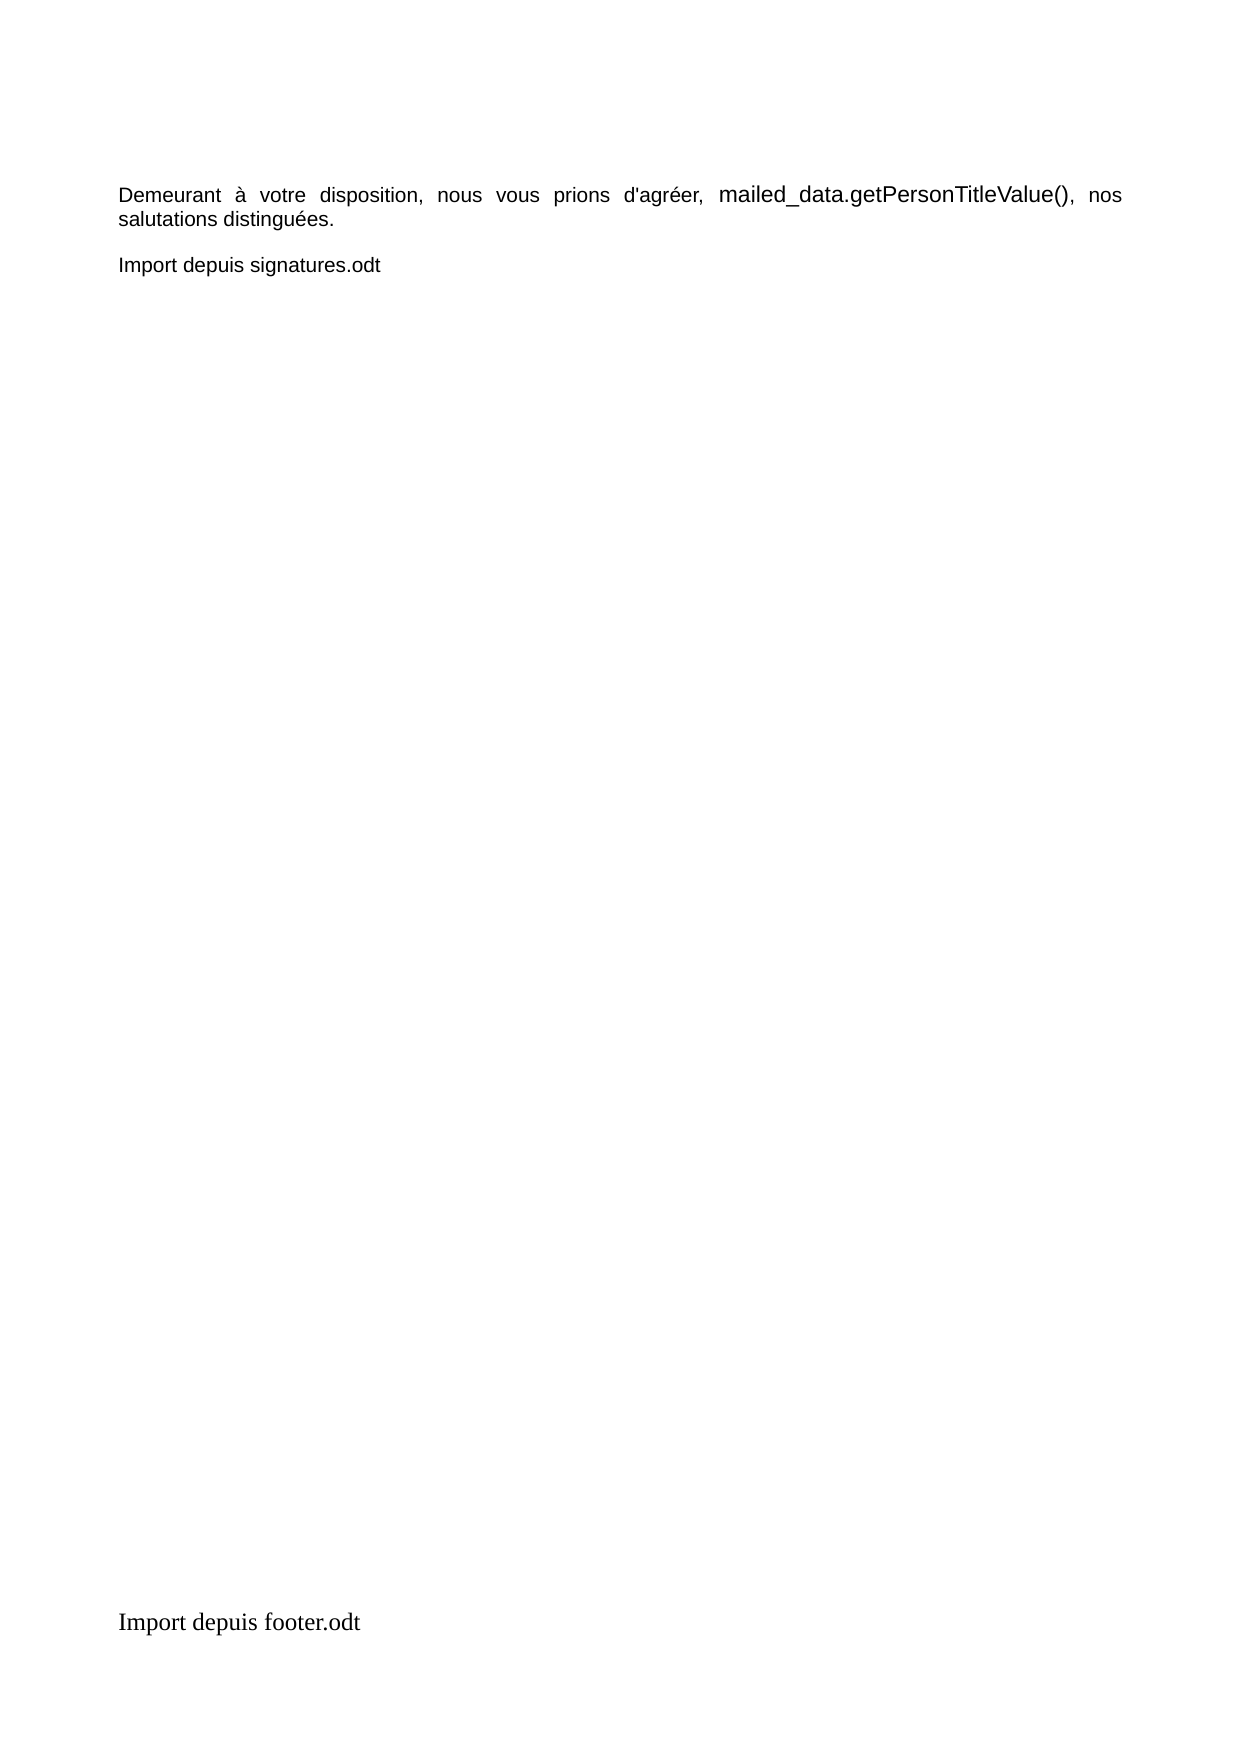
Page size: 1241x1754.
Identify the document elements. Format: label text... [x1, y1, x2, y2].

text Demeurant à votre disposition, nous vous prions d'agréer, mailed_data.getPersonTitleValue(), nos salutations distinguées. [118, 182, 1122, 231]
text Import depuis signatures.odt [118, 254, 1122, 277]
